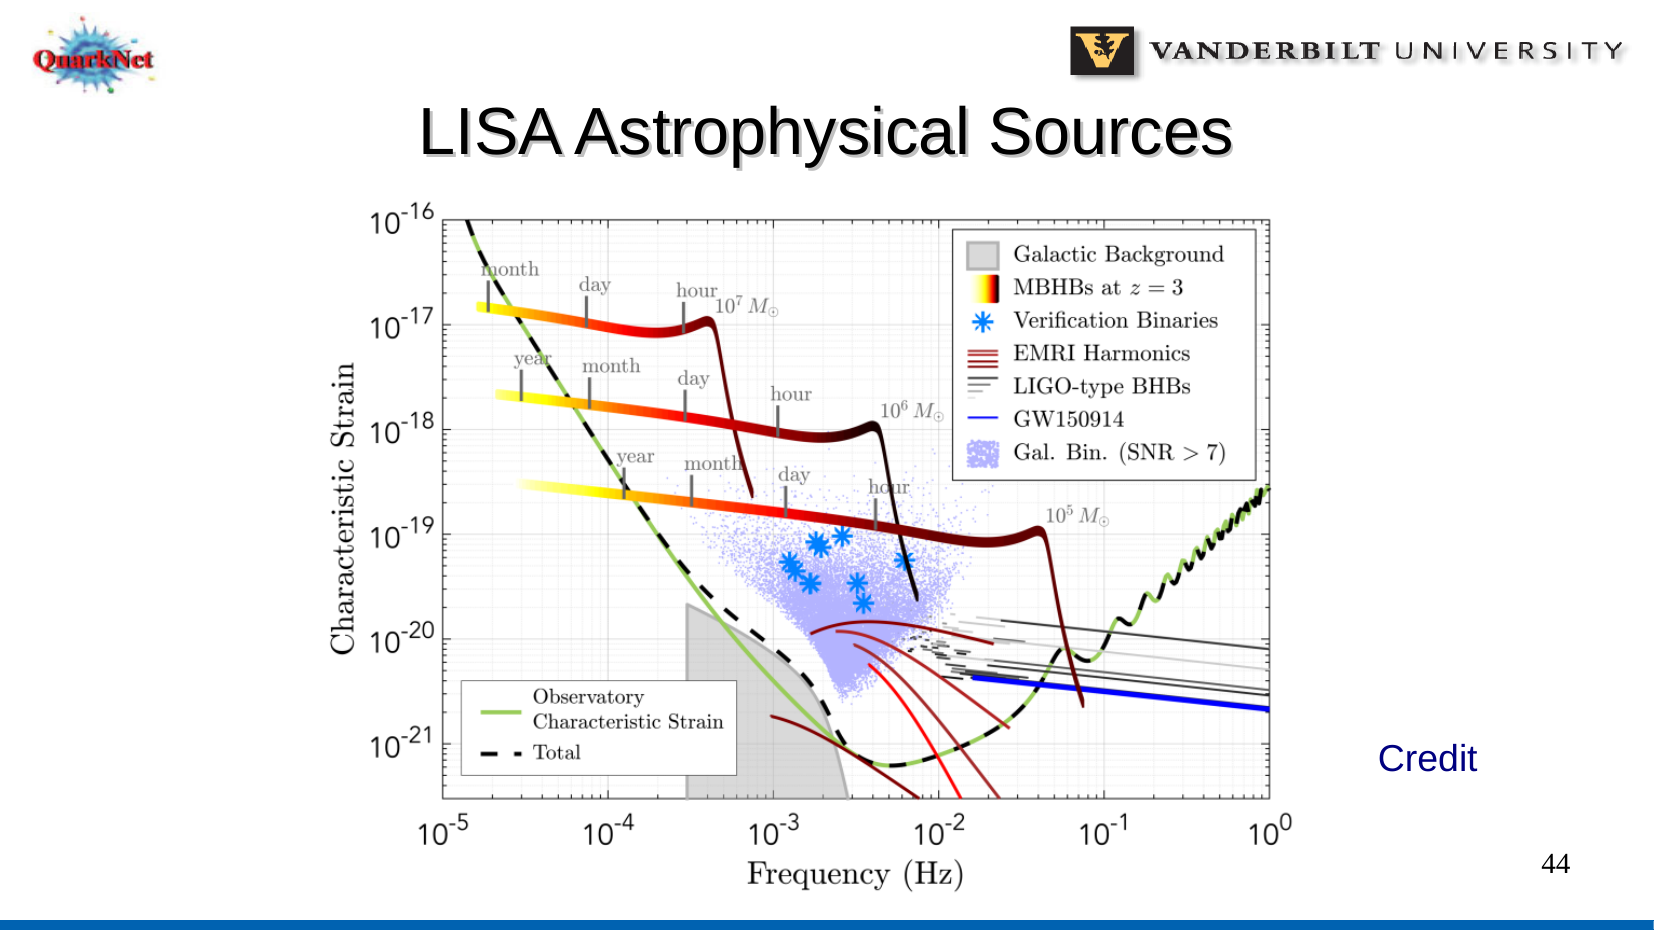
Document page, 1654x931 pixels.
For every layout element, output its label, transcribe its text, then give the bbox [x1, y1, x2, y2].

picture [303, 169, 1354, 915]
picture [19, 12, 166, 102]
text_box Credit [1363, 725, 1493, 787]
picture [1067, 23, 1638, 86]
title LISA Astrophysical Sources [82, 93, 1571, 169]
